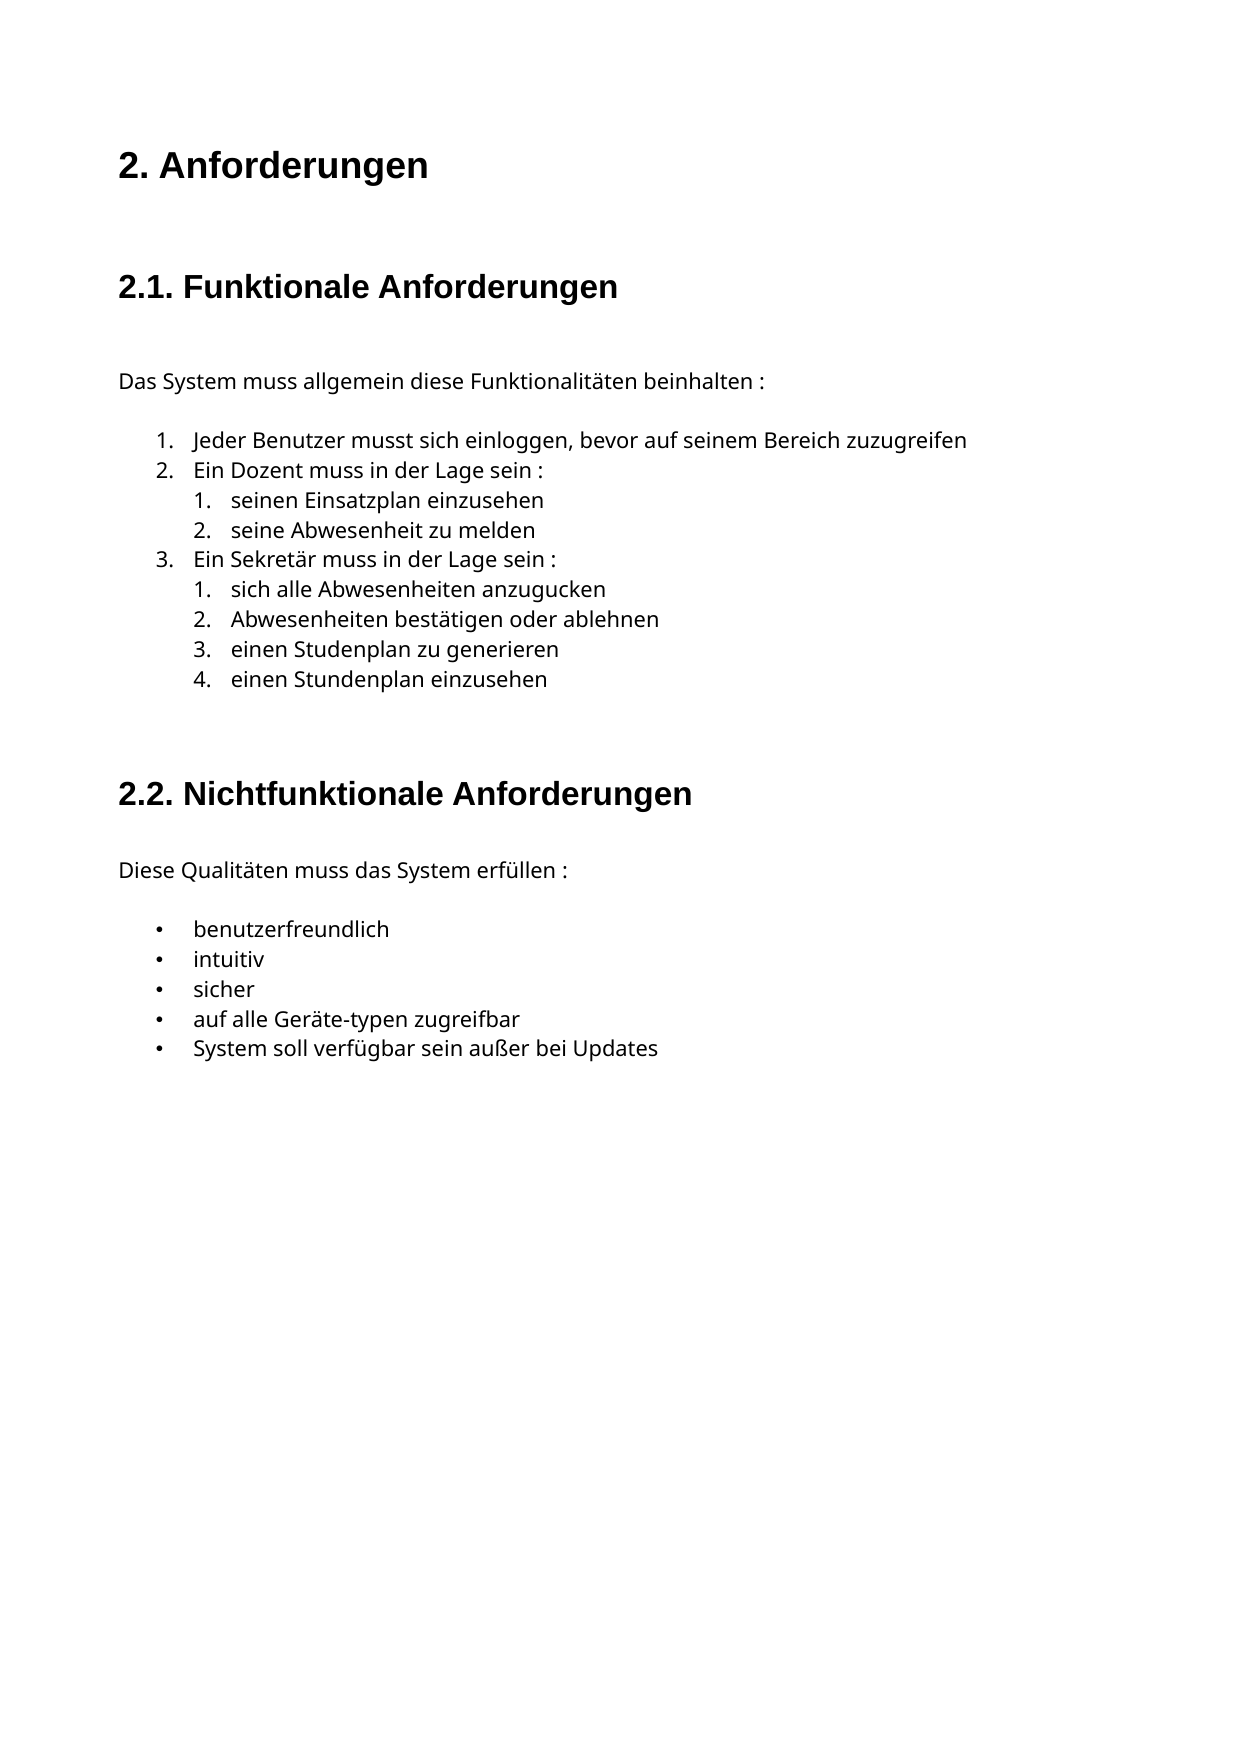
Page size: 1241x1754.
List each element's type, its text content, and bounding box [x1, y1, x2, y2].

list Jeder Benutzer musst sich einloggen, bevor auf seinem Bereich zuzugreifen [156, 425, 1122, 455]
text Das System muss allgemein diese Funktionalitäten beinhalten : [118, 366, 1122, 396]
list Ein Sekretär muss in der Lage sein : [156, 544, 1122, 574]
list einen Studenplan zu generieren [193, 634, 1122, 664]
list sicher [156, 974, 1122, 1003]
subtitle 2.2. Nichtfunktionale Anforderungen [118, 774, 1122, 812]
list System soll verfügbar sein außer bei Updates [156, 1033, 1122, 1063]
list Abwesenheiten bestätigen oder ablehnen [193, 604, 1122, 634]
subtitle 2. Anforderungen [118, 143, 1122, 186]
list seinen Einsatzplan einzusehen [193, 485, 1122, 515]
list intuitiv [156, 944, 1122, 974]
list benutzerfreundlich [156, 914, 1122, 944]
list sich alle Abwesenheiten anzugucken [193, 574, 1122, 604]
list seine Abwesenheit zu melden [193, 515, 1122, 544]
list Ein Dozent muss in der Lage sein : [156, 455, 1122, 485]
text Diese Qualitäten muss das System erfüllen : [118, 854, 1122, 884]
list auf alle Geräte-typen zugreifbar [156, 1003, 1122, 1033]
subtitle 2.1. Funktionale Anforderungen [118, 267, 1122, 306]
list einen Stundenplan einzusehen [193, 664, 1122, 693]
